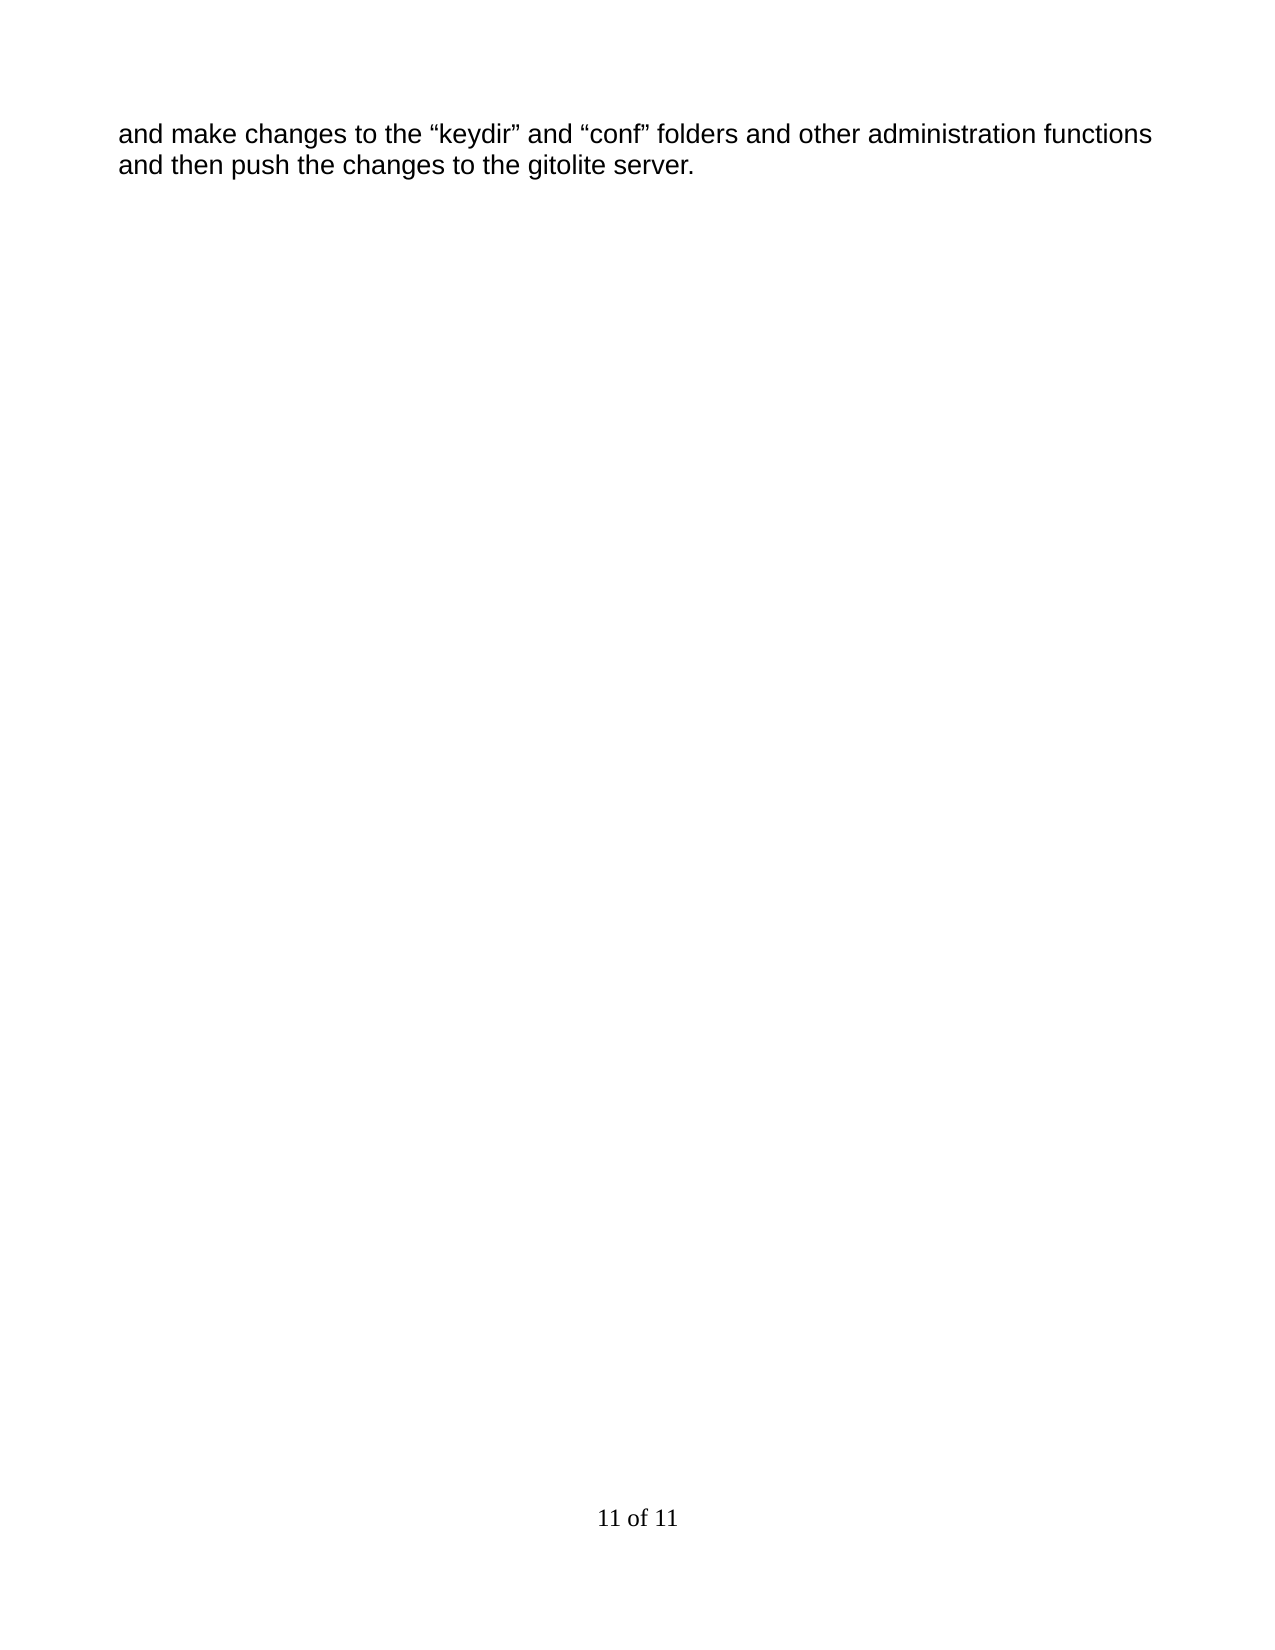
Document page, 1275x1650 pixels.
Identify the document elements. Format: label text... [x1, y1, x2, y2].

text and make changes to the “keydir” and “conf” folders and other administration functions and then push the changes to the gitolite server. [118, 118, 1157, 181]
